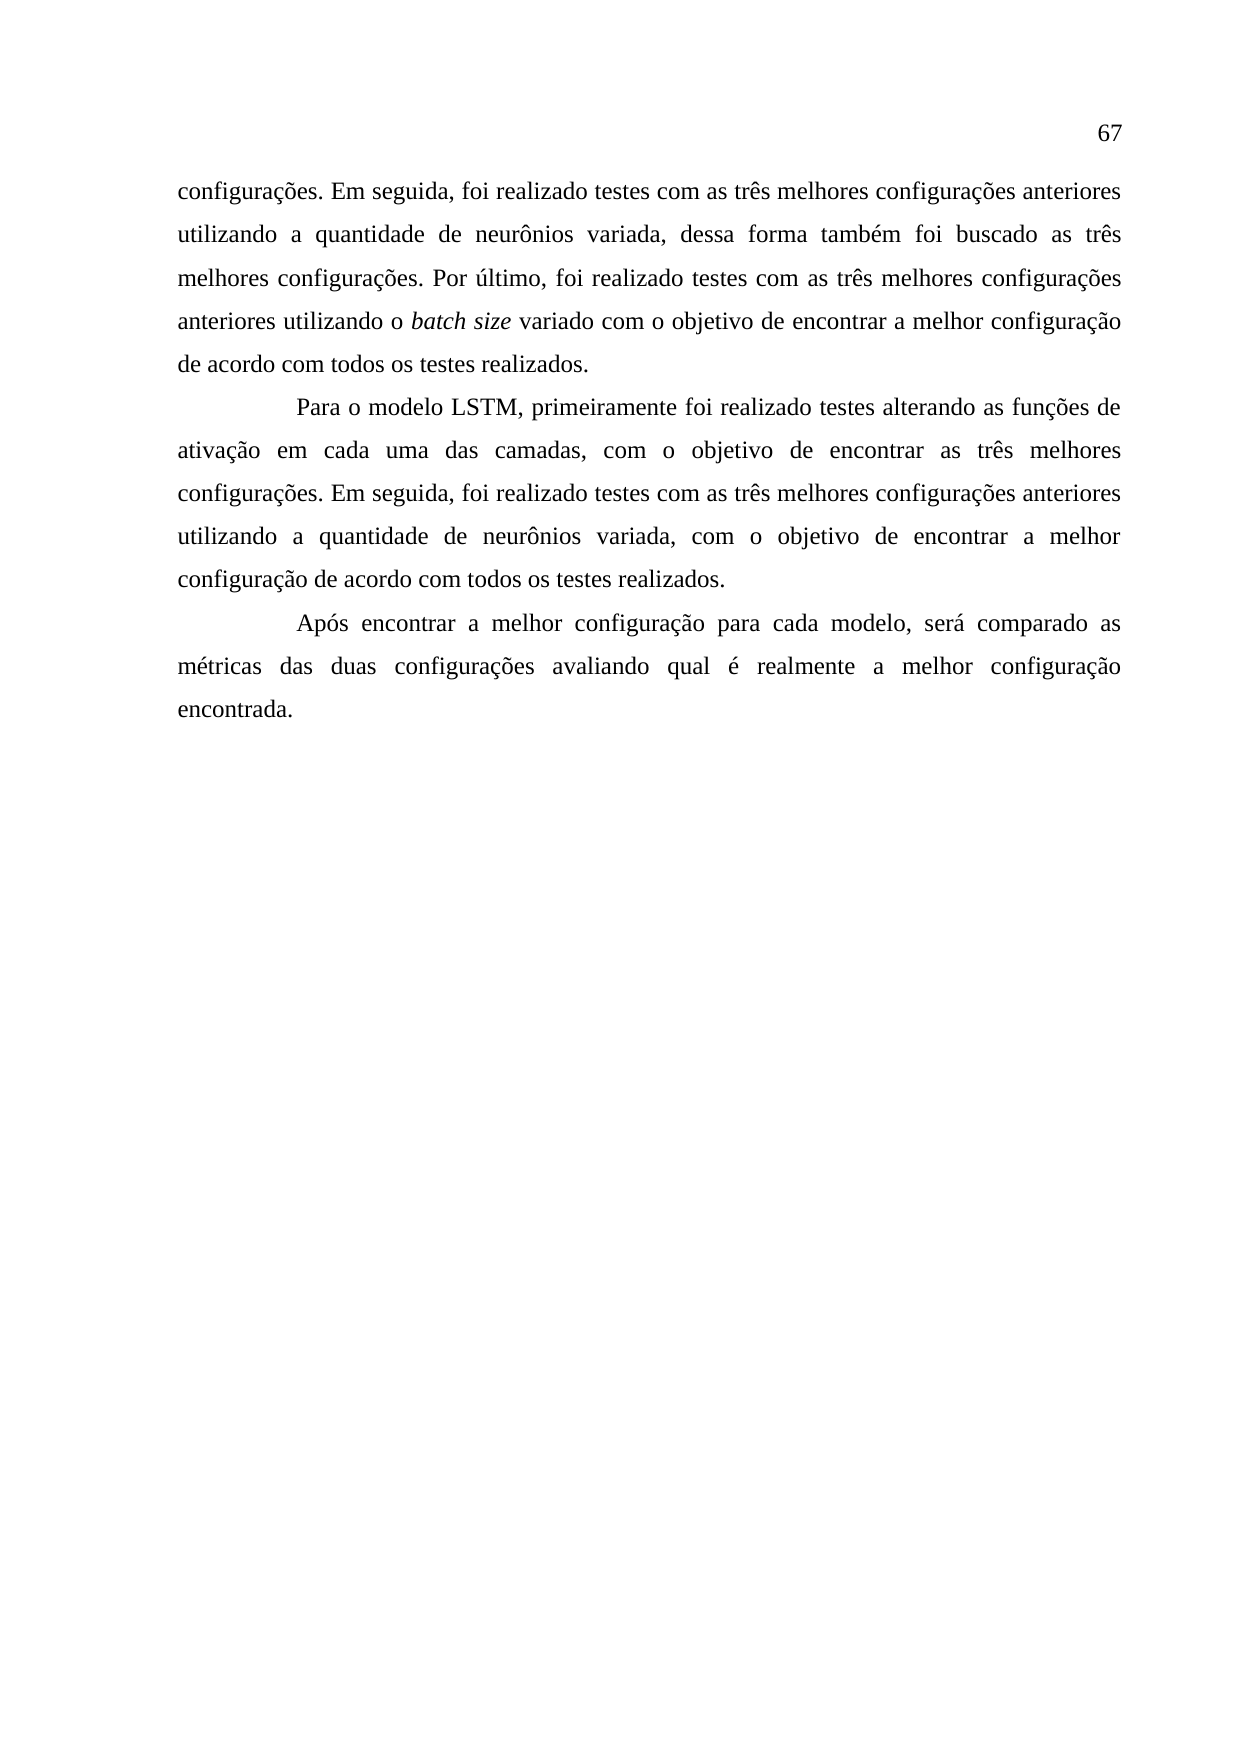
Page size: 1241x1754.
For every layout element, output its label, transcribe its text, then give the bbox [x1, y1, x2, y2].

text Após encontrar a melhor configuração para cada modelo, será comparado as métricas das duas configurações avaliando qual é realmente a melhor configuração encontrada. [177, 608, 1122, 723]
text Para o modelo LSTM, primeiramente foi realizado testes alterando as funções de ativação em cada uma das camadas, com o objetivo de encontrar as três melhores configurações. Em seguida, foi realizado testes com as três melhores configurações anteriores utilizando a quantidade de neurônios variada, com o objetivo de encontrar a melhor configuração de acordo com todos os testes realizados. [177, 392, 1122, 593]
text configurações. Em seguida, foi realizado testes com as três melhores configurações anteriores utilizando a quantidade de neurônios variada, dessa forma também foi buscado as três melhores configurações. Por último, foi realizado testes com as três melhores configurações anteriores utilizando o batch size variado com o objetivo de encontrar a melhor configuração de acordo com todos os testes realizados. [177, 176, 1122, 378]
